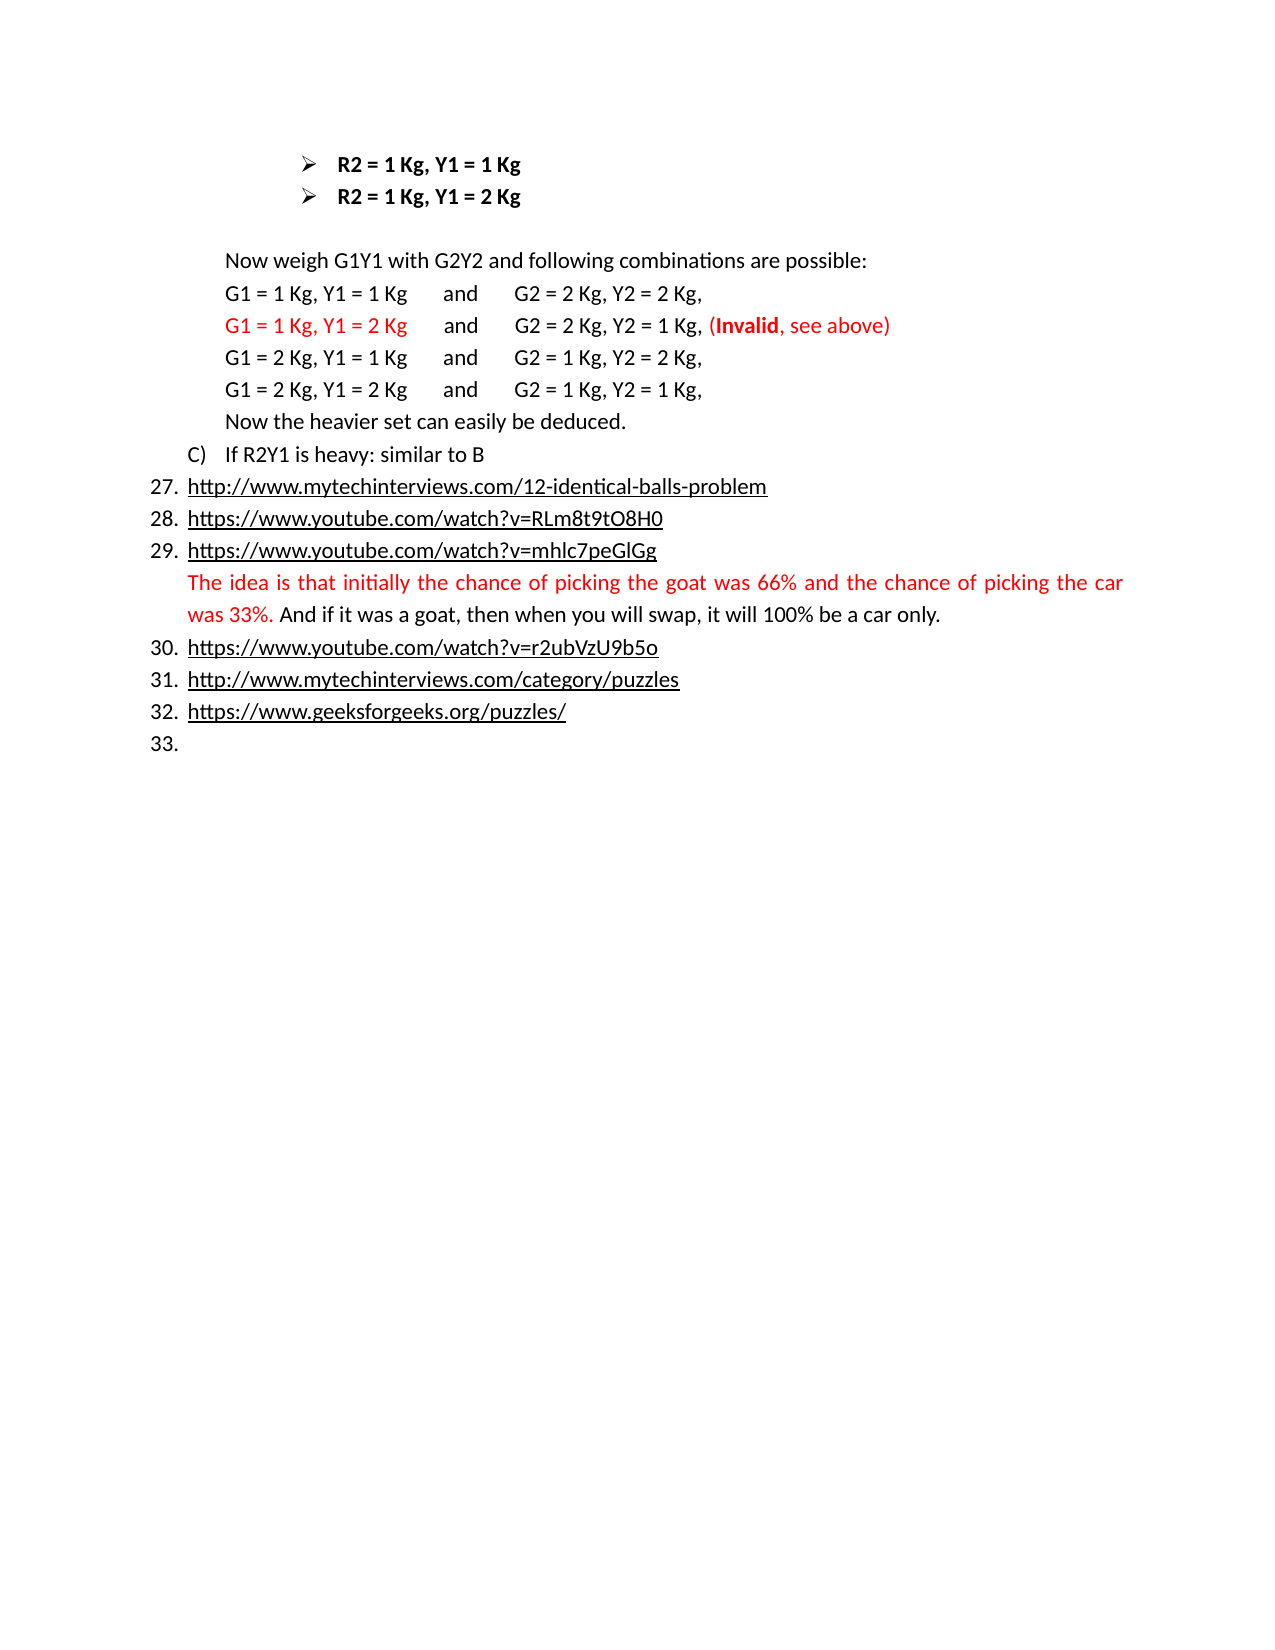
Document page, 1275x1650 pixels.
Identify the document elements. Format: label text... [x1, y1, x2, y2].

list If R2Y1 is heavy: similar to B [187, 440, 1125, 468]
list The idea is that initially the chance of picking the goat was 66% and the chance of picking the car was 33%. And if it was a goat, then when you will swap, it will 100% be a car only. [150, 568, 1125, 629]
list G1 = 1 Kg, Y1 = 1 Kg and G2 = 2 Kg, Y2 = 2 Kg, [187, 279, 1125, 307]
list G1 = 1 Kg, Y1 = 2 Kg and G2 = 2 Kg, Y2 = 1 Kg, (Invalid, see above) [187, 311, 1125, 339]
list https://www.youtube.com/watch?v=r2ubVzU9b5o [150, 633, 1125, 661]
list R2 = 1 Kg, Y1 = 1 Kg [300, 150, 1125, 178]
list G1 = 2 Kg, Y1 = 1 Kg and G2 = 1 Kg, Y2 = 2 Kg, [187, 343, 1125, 371]
list R2 = 1 Kg, Y1 = 2 Kg [300, 182, 1125, 210]
list G1 = 2 Kg, Y1 = 2 Kg and G2 = 1 Kg, Y2 = 1 Kg, [187, 375, 1125, 403]
list Now weigh G1Y1 with G2Y2 and following combinations are possible: [187, 247, 1125, 274]
list https://www.youtube.com/watch?v=RLm8t9tO8H0 [150, 504, 1125, 532]
list http://www.mytechinterviews.com/category/puzzles [150, 665, 1125, 693]
list https://www.youtube.com/watch?v=mhlc7peGlGg [150, 536, 1125, 564]
list https://www.geeksforgeeks.org/puzzles/ [150, 697, 1125, 725]
list http://www.mytechinterviews.com/12-identical-balls-problem [150, 472, 1125, 500]
list Now the heavier set can easily be deduced. [187, 407, 1125, 436]
